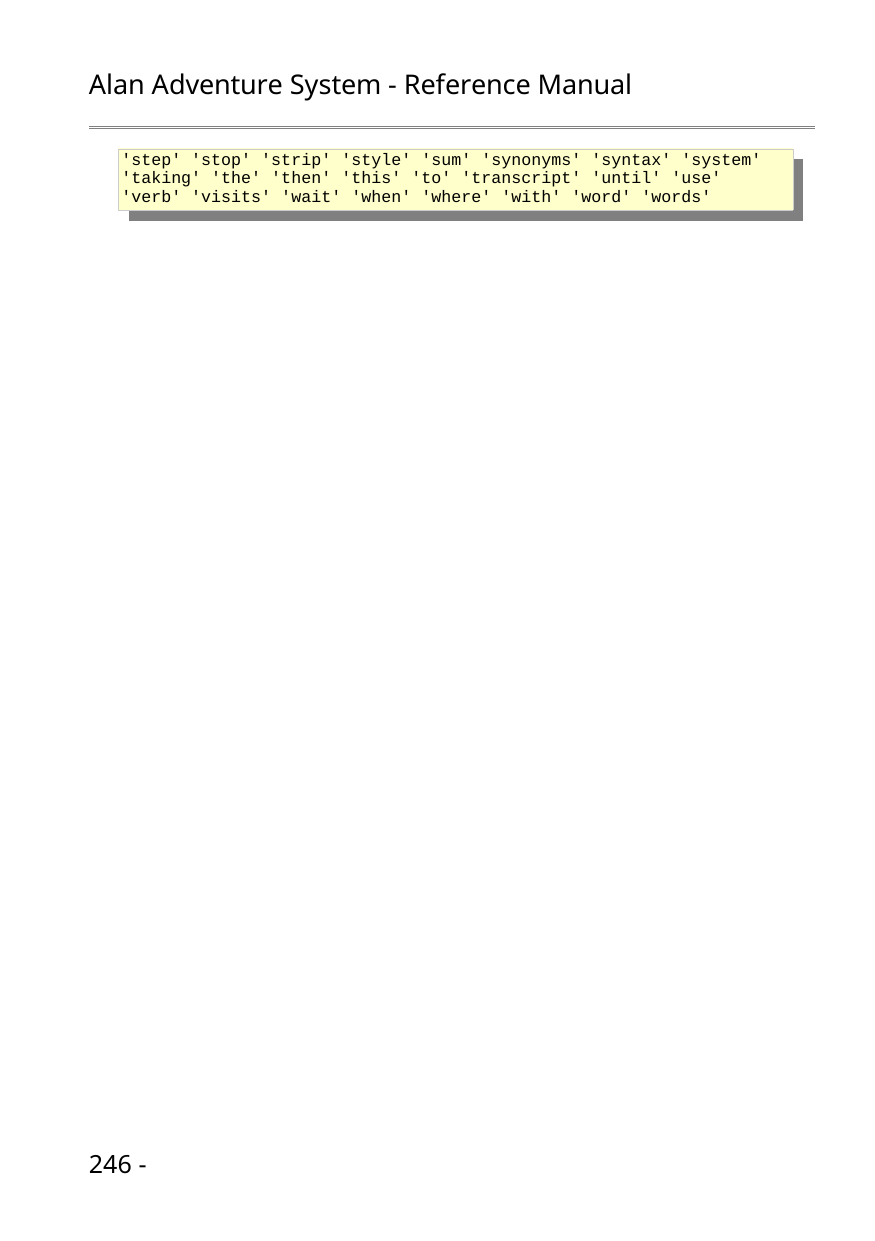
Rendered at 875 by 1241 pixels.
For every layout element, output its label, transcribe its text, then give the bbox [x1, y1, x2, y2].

text 'step' 'stop' 'strip' 'style' 'sum' 'synonyms' 'syntax' 'system' 'taking' 'the' 'then' 'this' 'to' 'transcript' 'until' 'use' 'verb' 'visits' 'wait' 'when' 'where' 'with' 'word' 'words' [119, 150, 793, 210]
